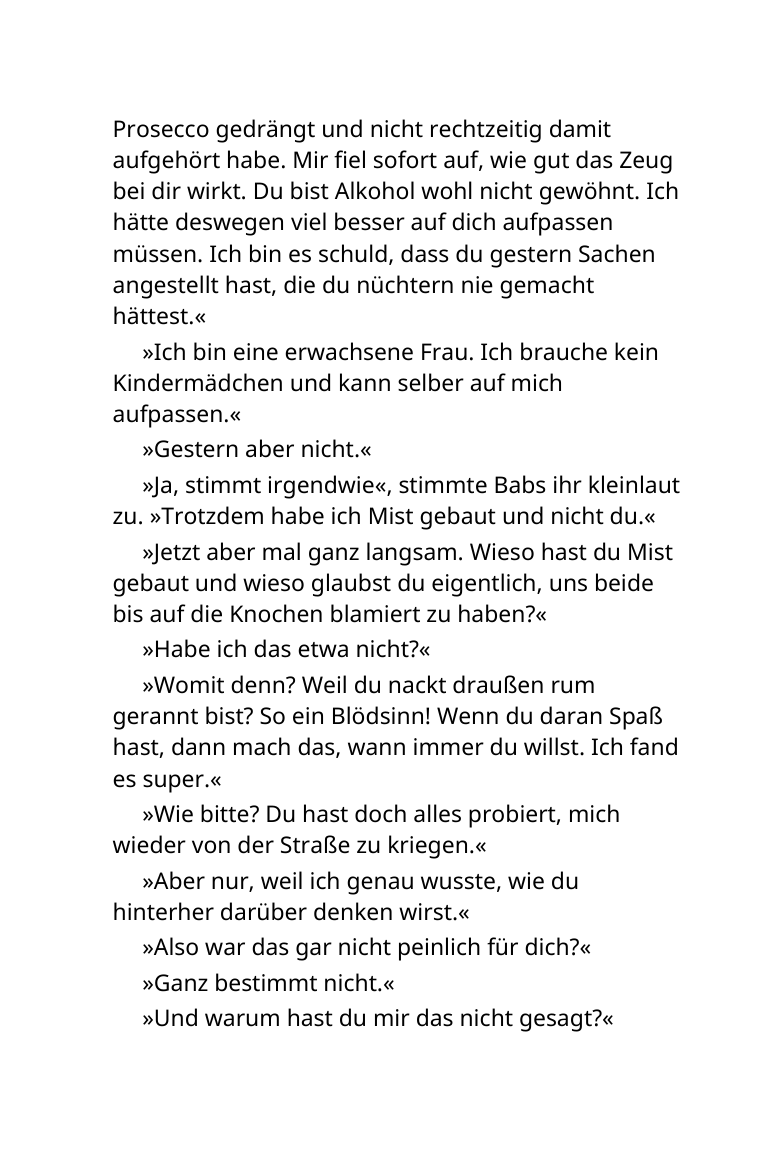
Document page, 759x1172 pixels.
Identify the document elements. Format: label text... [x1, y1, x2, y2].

text »Ganz bestimmt nicht.« [112, 967, 684, 998]
text »Wie bitte? Du hast doch alles probiert, mich wieder von der Straße zu kriegen.« [112, 798, 684, 860]
text »Aber nur, weil ich genau wusste, wie du hinterher darüber denken wirst.« [112, 864, 684, 927]
text Prosecco gedrängt und nicht rechtzeitig damit aufgehört habe. Mir fiel sofort auf, wie gut das Zeug bei dir wirkt. Du bist Alkohol wohl nicht gewöhnt. Ich hätte deswegen viel besser auf dich aufpassen müssen. Ich bin es schuld, dass du gestern Sachen angestellt hast, die du nüchtern nie gemacht hättest.« [112, 112, 684, 331]
text »Womit denn? Weil du nackt draußen rum gerannt bist? So ein Blödsinn! Wenn du daran Spaß hast, dann mach das, wann immer du willst. Ich fand es super.« [112, 669, 684, 794]
text »Ja, stimmt irgendwie«, stimmte Babs ihr kleinlaut zu. »Trotzdem habe ich Mist gebaut und nicht du.« [112, 469, 684, 531]
text »Jetzt aber mal ganz langsam. Wieso hast du Mist gebaut und wieso glaubst du eigentlich, uns beide bis auf die Knochen blamiert zu haben?« [112, 535, 684, 629]
text »Also war das gar nicht peinlich für dich?« [112, 931, 684, 962]
text »Habe ich das etwa nicht?« [112, 633, 684, 664]
text »Und warum hast du mir das nicht gesagt?« [112, 1002, 684, 1033]
text »Gestern aber nicht.« [112, 433, 684, 464]
text »Ich bin eine erwachsene Frau. Ich brauche kein Kindermädchen und kann selber auf mich aufpassen.« [112, 335, 684, 429]
